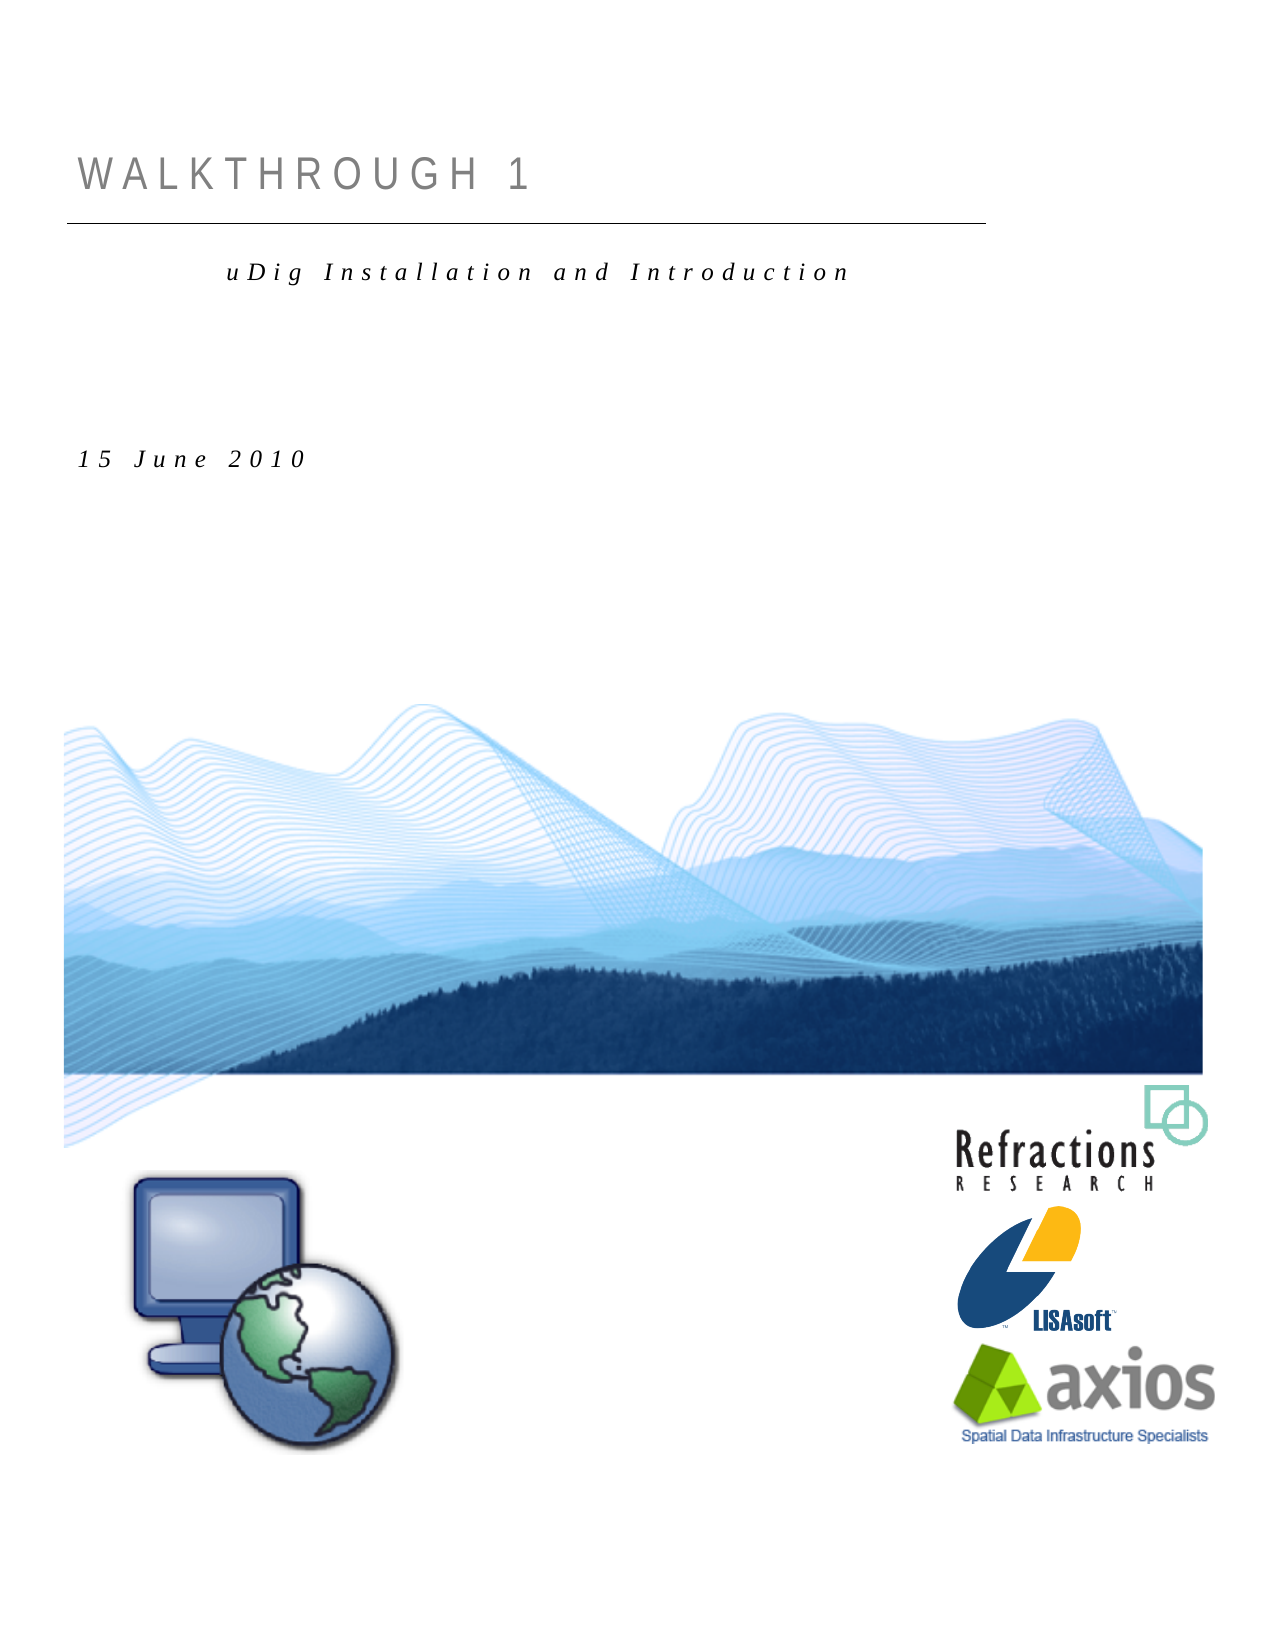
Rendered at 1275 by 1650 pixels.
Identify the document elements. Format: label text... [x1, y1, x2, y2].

subtitle uDig Installation and Introduction [226, 248, 1161, 285]
picture [948, 1341, 1215, 1444]
picture [956, 1085, 1208, 1192]
picture [957, 1206, 1117, 1331]
subtitle 15 June 2010 [77, 435, 508, 471]
title Walkthrough 1 [77, 147, 1170, 199]
picture [77, 1170, 404, 1455]
picture [63, 704, 1203, 1148]
